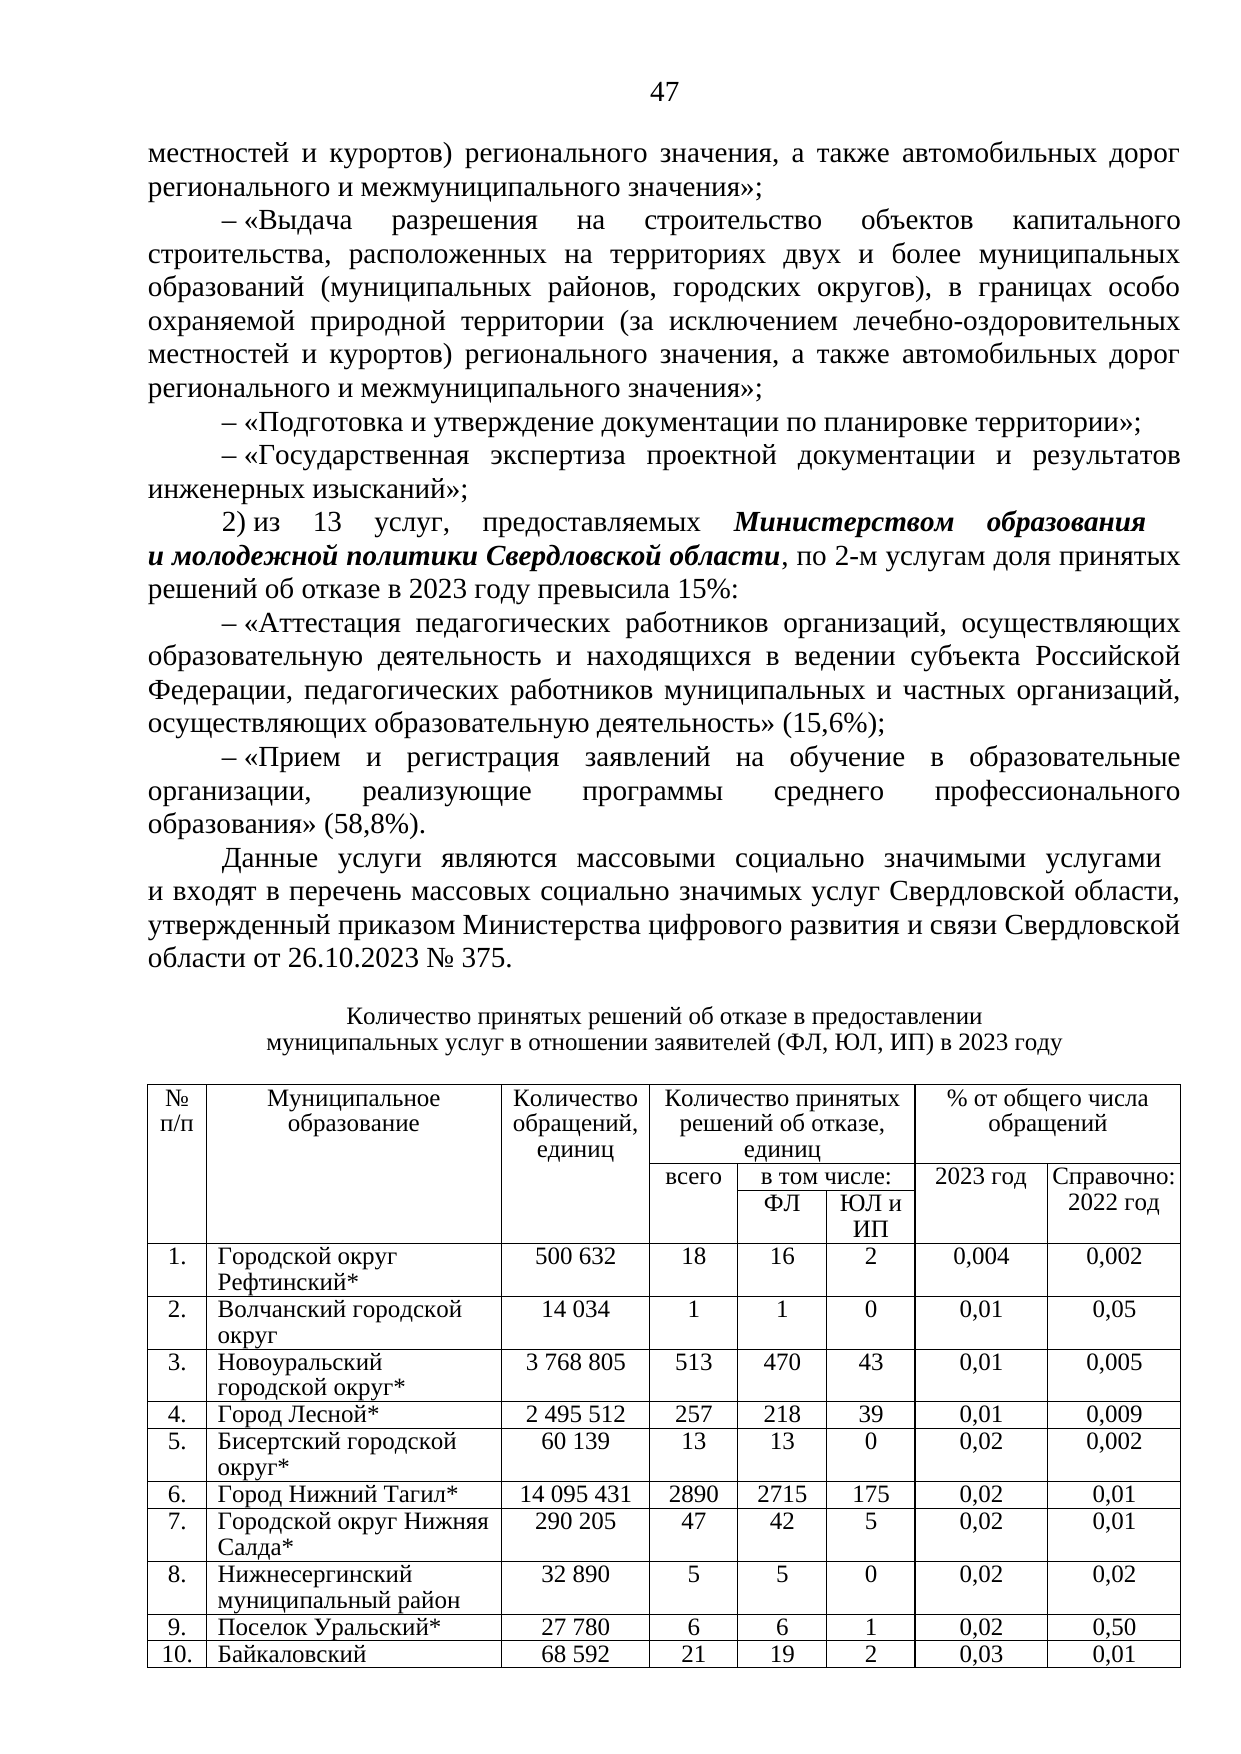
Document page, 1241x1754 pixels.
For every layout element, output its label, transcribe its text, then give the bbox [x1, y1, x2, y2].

table_cell 5. [148, 1429, 206, 1481]
table_header Муниципальное образование [207, 1085, 501, 1243]
table_cell 14 095 431 [502, 1482, 649, 1508]
table_cell 7. [148, 1509, 206, 1561]
table_cell 2. [148, 1297, 206, 1348]
table_cell 21 [650, 1641, 737, 1667]
table_cell 0,50 [1048, 1615, 1180, 1640]
table_cell 43 [827, 1350, 914, 1401]
table_cell 42 [738, 1509, 826, 1561]
table_cell 2 495 512 [502, 1402, 649, 1428]
text муниципальных услуг в отношении заявителей (ФЛ, ЮЛ, ИП) в 2023 году [148, 1030, 1181, 1056]
table_cell 10. [148, 1641, 206, 1667]
table_cell 1. [148, 1244, 206, 1296]
table_cell 2 [827, 1244, 914, 1296]
table_cell 0,02 [916, 1615, 1047, 1640]
table_cell 13 [650, 1429, 737, 1481]
table_cell 1 [650, 1297, 737, 1348]
table_header Количество принятых решений об отказе, единиц [650, 1085, 914, 1163]
table_cell 0,002 [1048, 1244, 1180, 1296]
table_cell 32 890 [502, 1562, 649, 1613]
table_cell 1 [738, 1297, 826, 1348]
table_cell ЮЛ и ИП [827, 1191, 914, 1243]
table_cell 60 139 [502, 1429, 649, 1481]
table_cell 5 [650, 1562, 737, 1613]
table_cell 0,02 [916, 1509, 1047, 1561]
table_cell 500 632 [502, 1244, 649, 1296]
table_cell Справочно: 2022 год [1048, 1164, 1180, 1243]
table_cell Нижнесергинский муниципальный район [207, 1562, 501, 1613]
table_cell Городской округ Нижняя Салда* [207, 1509, 501, 1561]
table_cell 0 [827, 1297, 914, 1348]
table_cell 0,02 [916, 1482, 1047, 1508]
table_cell 5 [827, 1509, 914, 1561]
table_cell Волчанский городской округ [207, 1297, 501, 1348]
table_cell 0 [827, 1562, 914, 1613]
table_cell 0,02 [916, 1429, 1047, 1481]
table_cell 14 034 [502, 1297, 649, 1348]
table_cell Город Нижний Тагил* [207, 1482, 501, 1508]
text – «Выдача разрешения на строительство объектов капитального строительства, расположенных на территориях двух и более муниципальных образований (муниципальных районов, городских округов), в границах особо охраняемой природной территории (за исключением лечебно-оздоровительных местностей и курортов) регионального значения, а также автомобильных дорог регионального и межмуниципального значения»; [148, 202, 1181, 404]
table_header № п/п [148, 1085, 206, 1243]
table_cell 2890 [650, 1482, 737, 1508]
table_cell 513 [650, 1350, 737, 1401]
table_cell 39 [827, 1402, 914, 1428]
text 2) из 13 услуг, предоставляемых Министерством образования и молодежной политики Свердловской области, по 2-м услугам доля принятых решений об отказе в 2023 году превысила 15%: [148, 504, 1181, 605]
table_cell 0,01 [1048, 1509, 1180, 1561]
table_cell 218 [738, 1402, 826, 1428]
table_cell 175 [827, 1482, 914, 1508]
table_cell 2023 год [916, 1164, 1047, 1243]
table_cell 6 [650, 1615, 737, 1640]
table_cell 18 [650, 1244, 737, 1296]
table_cell 4. [148, 1402, 206, 1428]
table_cell 3 768 805 [502, 1350, 649, 1401]
table_cell 1 [827, 1615, 914, 1640]
table_cell 16 [738, 1244, 826, 1296]
text – «Аттестация педагогических работников организаций, осуществляющих образовательную деятельность и находящихся в ведении субъекта Российской Федерации, педагогических работников муниципальных и частных организаций, осуществляющих образовательную деятельность» (15,6%); [148, 605, 1181, 739]
table_cell 0,03 [916, 1641, 1047, 1667]
table_cell 0,005 [1048, 1350, 1180, 1401]
table_cell 68 592 [502, 1641, 649, 1667]
table_cell 0,01 [916, 1350, 1047, 1401]
table_cell 27 780 [502, 1615, 649, 1640]
table_cell 0,002 [1048, 1429, 1180, 1481]
table_cell Байкаловский [207, 1641, 501, 1667]
table_cell 2715 [738, 1482, 826, 1508]
table_cell 19 [738, 1641, 826, 1667]
table_header % от общего числа обращений [916, 1085, 1180, 1163]
table_cell Бисертский городской округ* [207, 1429, 501, 1481]
table_cell 8. [148, 1562, 206, 1613]
table_cell Город Лесной* [207, 1402, 501, 1428]
table_cell 0,01 [916, 1402, 1047, 1428]
table_cell Новоуральский городской округ* [207, 1350, 501, 1401]
table_cell 9. [148, 1615, 206, 1640]
table_cell всего [650, 1164, 737, 1243]
text – «Подготовка и утверждение документации по планировке территории»; [148, 404, 1181, 437]
table_cell Городской округ Рефтинский* [207, 1244, 501, 1296]
table_header Количество обращений, единиц [502, 1085, 649, 1243]
table_cell 0,02 [916, 1562, 1047, 1613]
table_cell 3. [148, 1350, 206, 1401]
table_cell 0,01 [1048, 1482, 1180, 1508]
table_cell 6 [738, 1615, 826, 1640]
table_cell 47 [650, 1509, 737, 1561]
text Количество принятых решений об отказе в предоставлении [148, 1004, 1181, 1030]
table_cell 2 [827, 1641, 914, 1667]
table_cell 0,05 [1048, 1297, 1180, 1348]
table_cell 0,009 [1048, 1402, 1180, 1428]
table_cell 0,02 [1048, 1562, 1180, 1613]
table_cell 0,01 [916, 1297, 1047, 1348]
table_cell 257 [650, 1402, 737, 1428]
table_cell Поселок Уральский* [207, 1615, 501, 1640]
table_cell 290 205 [502, 1509, 649, 1561]
text – «Государственная экспертиза проектной документации и результатов инженерных изысканий»; [148, 437, 1181, 504]
text местностей и курортов) регионального значения, а также автомобильных дорог регионального и межмуниципального значения»; [148, 135, 1181, 202]
table_cell 5 [738, 1562, 826, 1613]
table_cell 6. [148, 1482, 206, 1508]
table_cell в том числе: [738, 1164, 914, 1190]
table_cell ФЛ [738, 1191, 826, 1243]
table_cell 13 [738, 1429, 826, 1481]
table_cell 0 [827, 1429, 914, 1481]
text Данные услуги являются массовыми социально значимыми услугами и входят в перечень массовых социально значимых услуг Свердловской области, утвержденный приказом Министерства цифрового развития и связи Свердловской области от 26.10.2023 № 375. [148, 840, 1181, 974]
table_cell 0,01 [1048, 1641, 1180, 1667]
table_cell 470 [738, 1350, 826, 1401]
table_cell 0,004 [916, 1244, 1047, 1296]
text – «Прием и регистрация заявлений на обучение в образовательные организации, реализующие программы среднего профессионального образования» (58,8%). [148, 739, 1181, 840]
